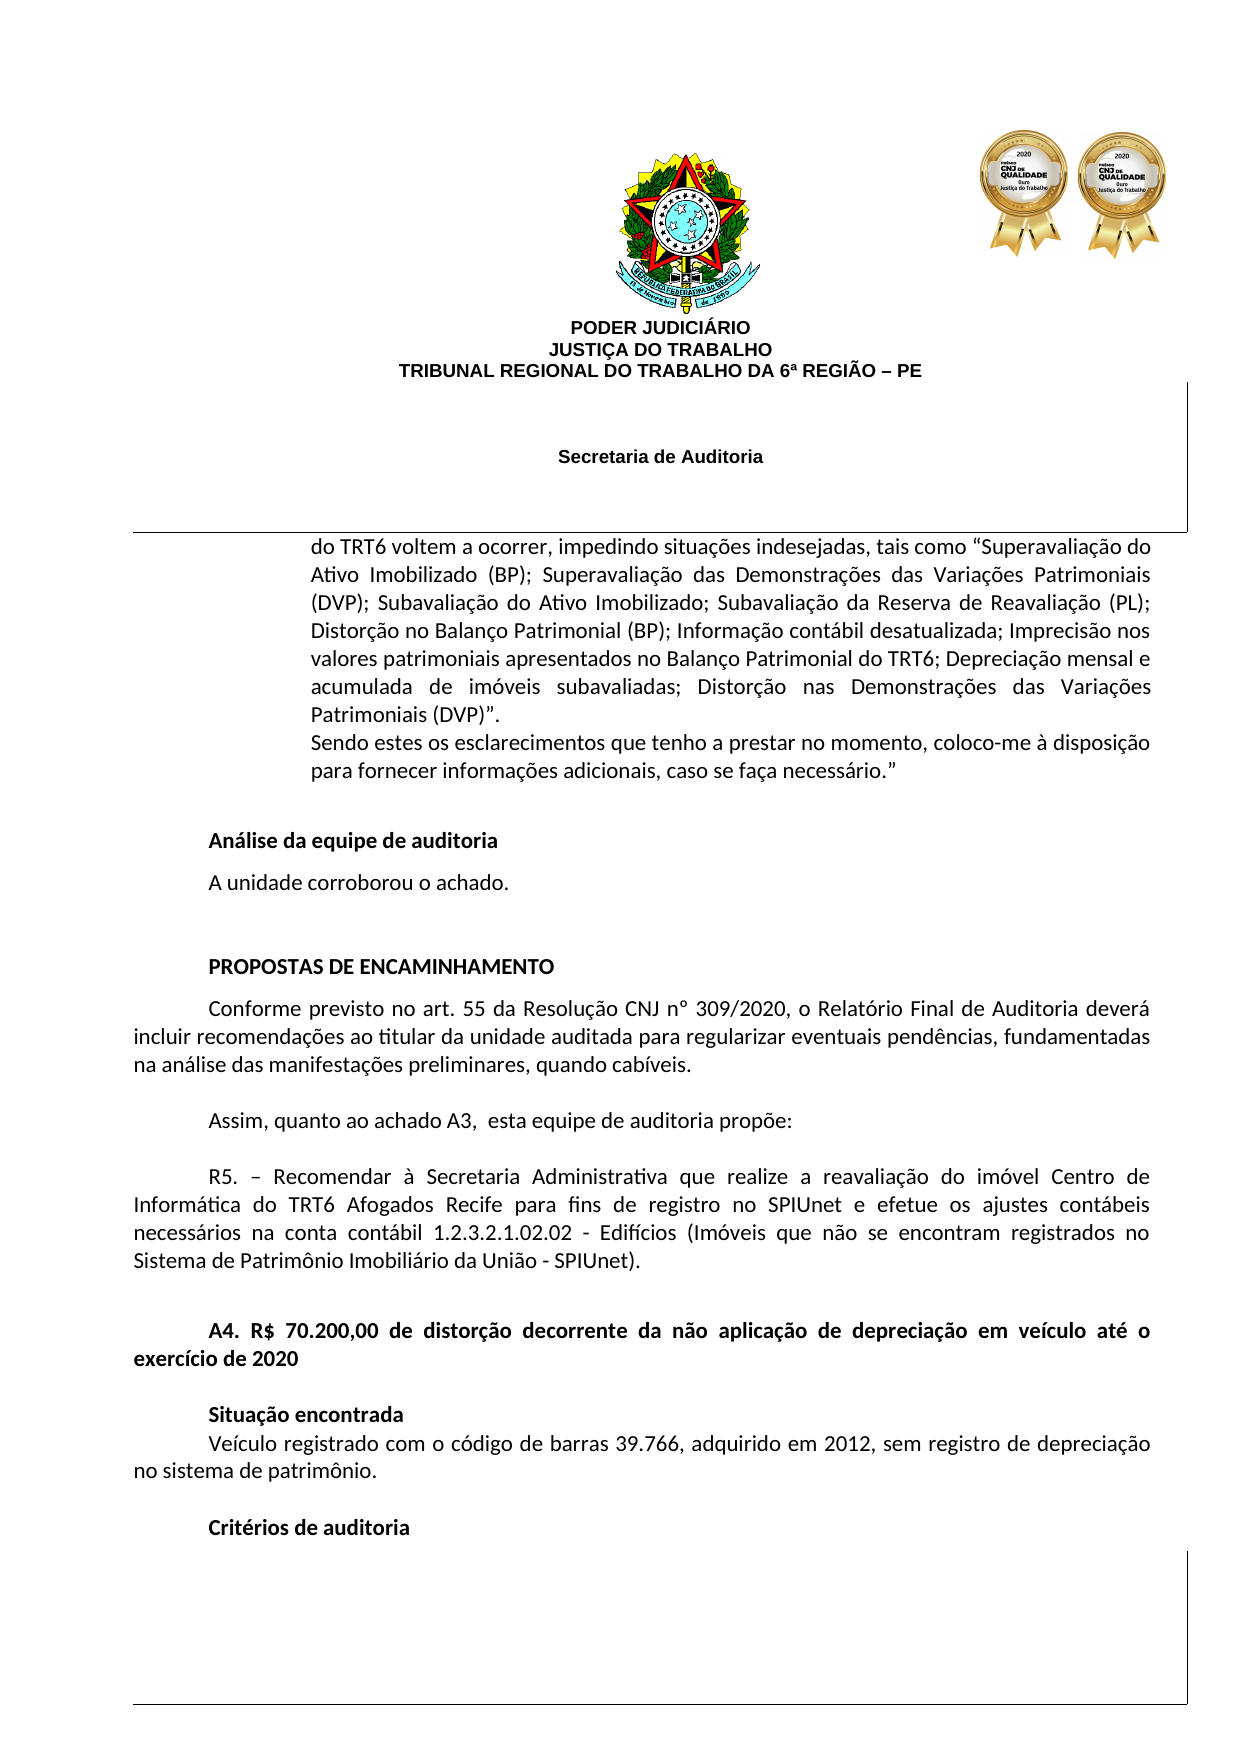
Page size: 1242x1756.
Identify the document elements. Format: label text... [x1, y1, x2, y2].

text PROPOSTAS DE ENCAMINHAMENTO [133, 952, 1187, 980]
text Veículo registrado com o código de barras 39.766, adquirido em 2012, sem registro de depreciação no sistema de patrimônio. [133, 1429, 1152, 1485]
text Conforme previsto no art. 55 da Resolução CNJ nº 309/2020, o Relatório Final de Auditoria deverá incluir recomendações ao titular da unidade auditada para regularizar eventuais pendências, fundamentadas na análise das manifestações preliminares, quando cabíveis. [133, 994, 1152, 1078]
text Situação encontrada [133, 1401, 1152, 1429]
text Sendo estes os esclarecimentos que tenho a prestar no momento, coloco-me à disposição para fornecer informações adicionais, caso se faça necessário.” [311, 728, 1152, 784]
text Análise da equipe de auditoria [133, 826, 1187, 854]
text Assim, quanto ao achado A3, esta equipe de auditoria propõe: [133, 1106, 1152, 1134]
text R5. – Recomendar à Secretaria Administrativa que realize a reavaliação do imóvel Centro de Informática do TRT6 Afogados Recife para fins de registro no SPIUnet e efetue os ajustes contábeis necessários na conta contábil 1.2.3.2.1.02.02 - Edifícios (Imóveis que não se encontram registrados no Sistema de Patrimônio Imobiliário da União - SPIUnet). [133, 1162, 1152, 1274]
text do TRT6 voltem a ocorrer, impedindo situações indesejadas, tais como “Superavaliação do Ativo Imobilizado (BP); Superavaliação das Demonstrações das Variações Patrimoniais (DVP); Subavaliação do Ativo Imobilizado; Subavaliação da Reserva de Reavaliação (PL); Distorção no Balanço Patrimonial (BP); Informação contábil desatualizada; Imprecisão nos valores patrimoniais apresentados no Balanço Patrimonial do TRT6; Depreciação mensal e acumulada de imóveis subavaliadas; Distorção nas Demonstrações das Variações Patrimoniais (DVP)”. [311, 532, 1152, 728]
text A unidade corroborou o achado. [133, 868, 1187, 896]
text Critérios de auditoria [133, 1513, 1152, 1541]
text A4. R$ 70.200,00 de distorção decorrente da não aplicação de depreciação em veículo até o exercício de 2020 [133, 1317, 1152, 1373]
